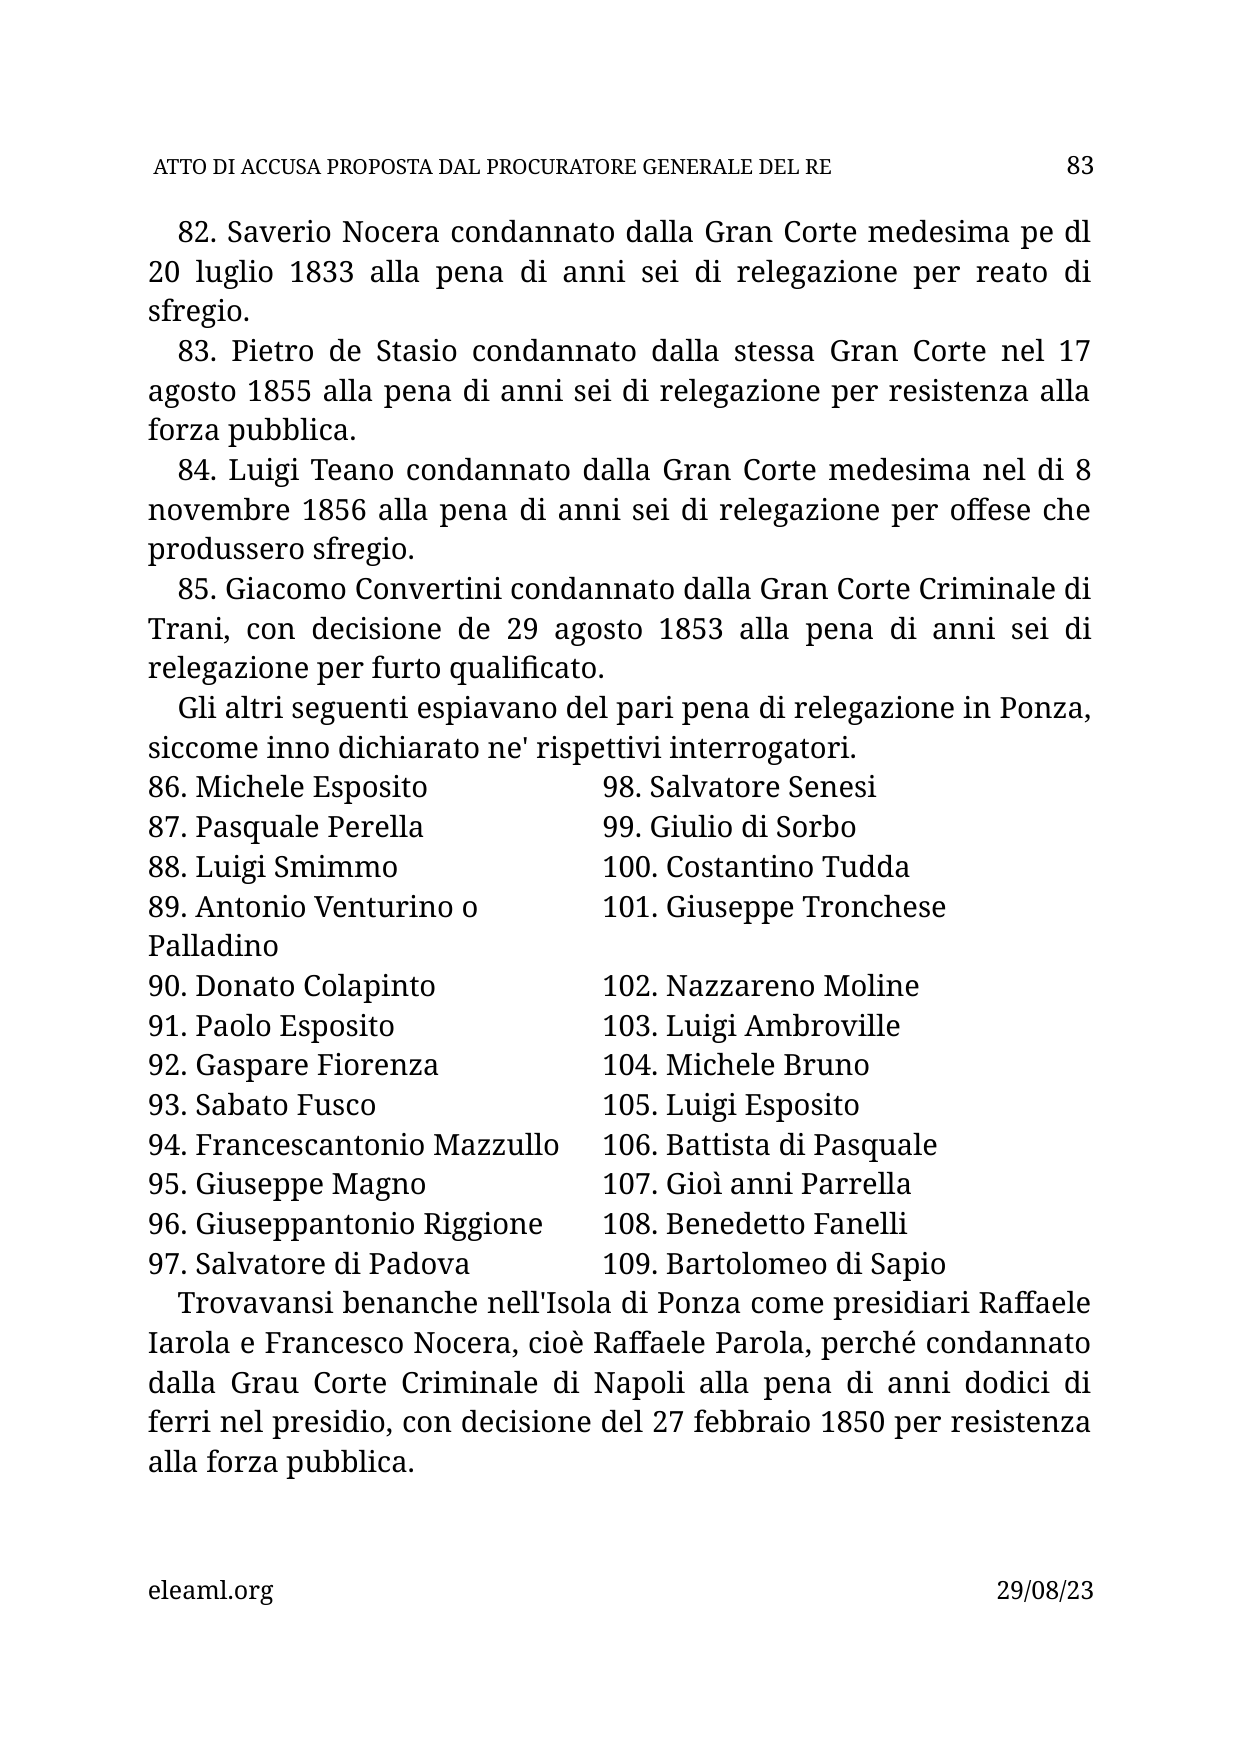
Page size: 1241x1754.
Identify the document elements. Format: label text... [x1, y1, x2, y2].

table_cell 104. Michele Bruno [602, 1045, 1069, 1084]
table_header 86. Michele Esposito [148, 767, 602, 806]
text Gli altri seguenti espiavano del pari pena di relegazione in Ponza, siccome inno dichiarato ne' rispettivi interrogatori. [148, 687, 1093, 767]
table_cell 108. Benedetto Fanelli [602, 1203, 1069, 1243]
table_cell 97. Salvatore di Padova [148, 1243, 602, 1283]
text 83. Pietro de Stasio condannato dalla stessa Gran Corte nel 17 agosto 1855 alla pena di anni sei di relegazione per resistenza alla forza pubblica. [148, 330, 1093, 449]
table_cell 92. Gaspare Fiorenza [148, 1045, 602, 1084]
table_cell 94. Francescantonio Mazzullo [148, 1124, 602, 1164]
table_cell 99. Giulio di Sorbo [602, 806, 1069, 846]
table_cell 87. Pasquale Perella [148, 806, 602, 846]
text Trovavansi benanche nell'Isola di Ponza come presidiari Raffaele Iarola e Francesco Nocera, cioè Raffaele Parola, perché condannato dalla Grau Corte Criminale di Napoli alla pena di anni dodici di ferri nel presidio, con decisione del 27 febbraio 1850 per resistenza alla forza pubblica. [148, 1283, 1093, 1481]
table_cell 89. Antonio Venturino o Palladino [148, 886, 602, 965]
table_cell 106. Battista di Pasquale [602, 1124, 1069, 1164]
table_cell 96. Giuseppantonio Riggione [148, 1203, 602, 1243]
text 82. Saverio Nocera condannato dalla Gran Corte medesima pe dl 20 luglio 1833 alla pena di anni sei di relegazione per reato di sfregio. [148, 211, 1093, 330]
table_cell 109. Bartolomeo di Sapio [602, 1243, 1069, 1283]
table_cell 90. Donato Colapinto [148, 965, 602, 1005]
table_cell 88. Luigi Smimmo [148, 846, 602, 886]
table_cell 103. Luigi Ambroville [602, 1005, 1069, 1044]
table_cell 93. Sabato Fusco [148, 1084, 602, 1124]
text 85. Giacomo Convertini condannato dalla Gran Corte Criminale di Trani, con decisione de 29 agosto 1853 alla pena di anni sei di relegazione per furto qualificato. [148, 568, 1093, 687]
table_cell 100. Costantino Tudda [602, 846, 1069, 886]
table_cell 101. Giuseppe Tronchese [602, 886, 1069, 965]
table_cell 91. Paolo Esposito [148, 1005, 602, 1044]
text 84. Luigi Teano condannato dalla Gran Corte medesima nel di 8 novembre 1856 alla pena di anni sei di relegazione per offese che produssero sfregio. [148, 449, 1093, 568]
table_cell 102. Nazzareno Moline [602, 965, 1069, 1005]
table_header 98. Salvatore Senesi [602, 767, 1069, 806]
table_cell 107. Gioì anni Parrella [602, 1164, 1069, 1203]
table_cell 95. Giuseppe Magno [148, 1164, 602, 1203]
table_cell 105. Luigi Esposito [602, 1084, 1069, 1124]
